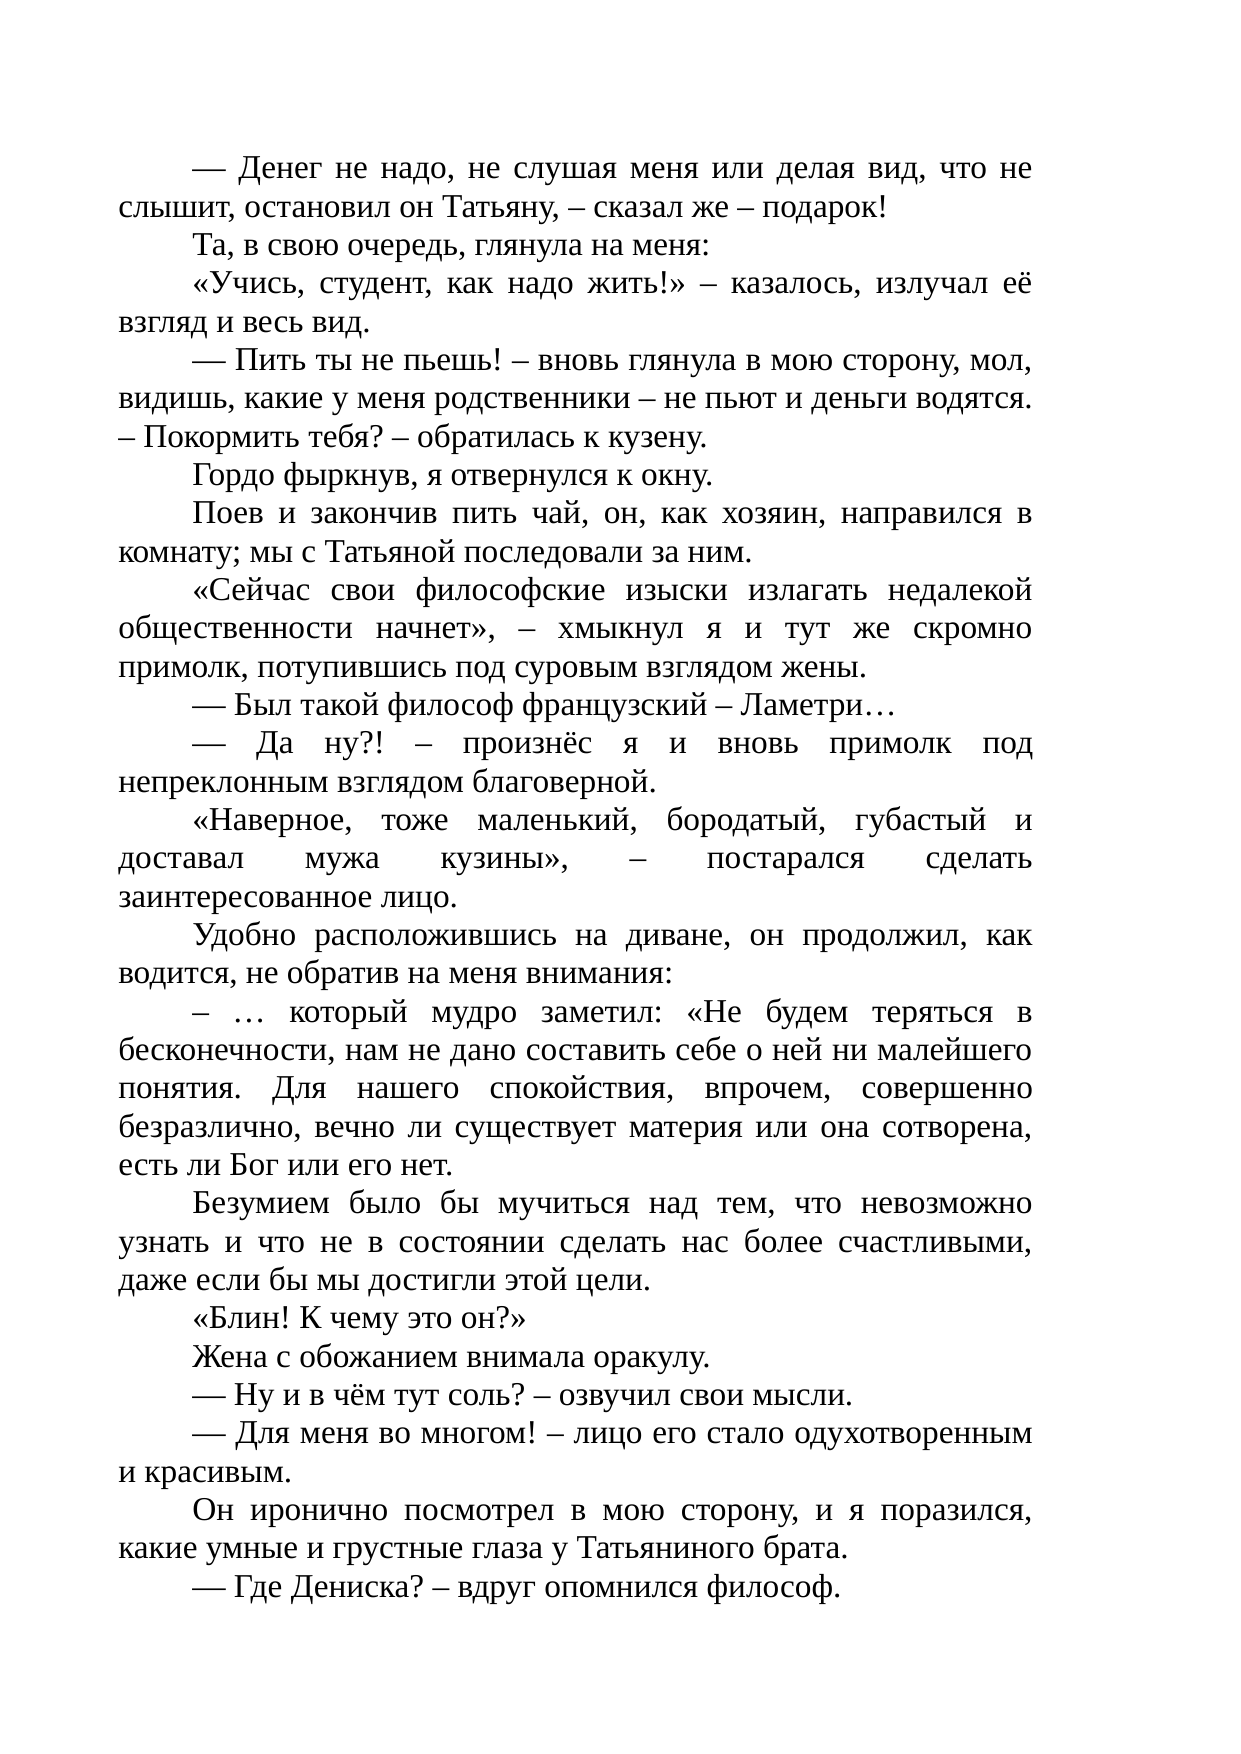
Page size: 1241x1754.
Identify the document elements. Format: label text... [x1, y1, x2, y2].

text — Денег не надо, не слушая меня или делая вид, что не слышит, остановил он Татьяну, – сказал же – подарок! [118, 148, 1033, 224]
text Та, в свою очередь, глянула на меня: [118, 224, 1033, 263]
text Удобно расположившись на диване, он продолжил, как водится, не обратив на меня внимания: [118, 914, 1033, 991]
text — Ну и в чём тут соль? – озвучил свои мысли. [118, 1374, 1033, 1413]
text «Учись, студент, как надо жить!» – казалось, излучал её взгляд и весь вид. [118, 263, 1033, 339]
text — Пить ты не пьешь! – вновь глянула в мою сторону, мол, видишь, какие у меня родственники – не пьют и деньги водятся. – Покормить тебя? – обратилась к кузену. [118, 339, 1033, 454]
text — Был такой философ французский – Ламетри… [118, 684, 1033, 723]
text — Где Дениска? – вдруг опомнился философ. [118, 1566, 1033, 1604]
text Он иронично посмотрел в мою сторону, и я поразился, какие умные и грустные глаза у Татьяниного брата. [118, 1489, 1033, 1566]
text «Блин! К чему это он?» [118, 1298, 1033, 1336]
text Безумием было бы мучиться над тем, что невозможно узнать и что не в состоянии сделать нас более счастливыми, даже если бы мы достигли этой цели. [118, 1183, 1033, 1298]
text «Наверное, тоже маленький, бородатый, губастый и доставал мужа кузины», – постарался сделать заинтересованное лицо. [118, 799, 1033, 914]
text Поев и закончив пить чай, он, как хозяин, направился в комнату; мы с Татьяной последовали за ним. [118, 493, 1033, 569]
text Жена с обожанием внимала оракулу. [118, 1336, 1033, 1374]
text — Для меня во многом! – лицо его стало одухотворенным и красивым. [118, 1413, 1033, 1489]
text Гордо фыркнув, я отвернулся к окну. [118, 454, 1033, 493]
text – … который мудро заметил: «Не будем теряться в бесконечности, нам не дано составить себе о ней ни малейшего понятия. Для нашего спокойствия, впрочем, совершенно безразлично, вечно ли существует материя или она сотворена, есть ли Бог или его нет. [118, 991, 1033, 1183]
text «Сейчас свои философские изыски излагать недалекой общественности начнет», – хмыкнул я и тут же скромно примолк, потупившись под суровым взглядом жены. [118, 569, 1033, 684]
text — Да ну?! – произнёс я и вновь примолк под непреклонным взглядом благоверной. [118, 723, 1033, 799]
